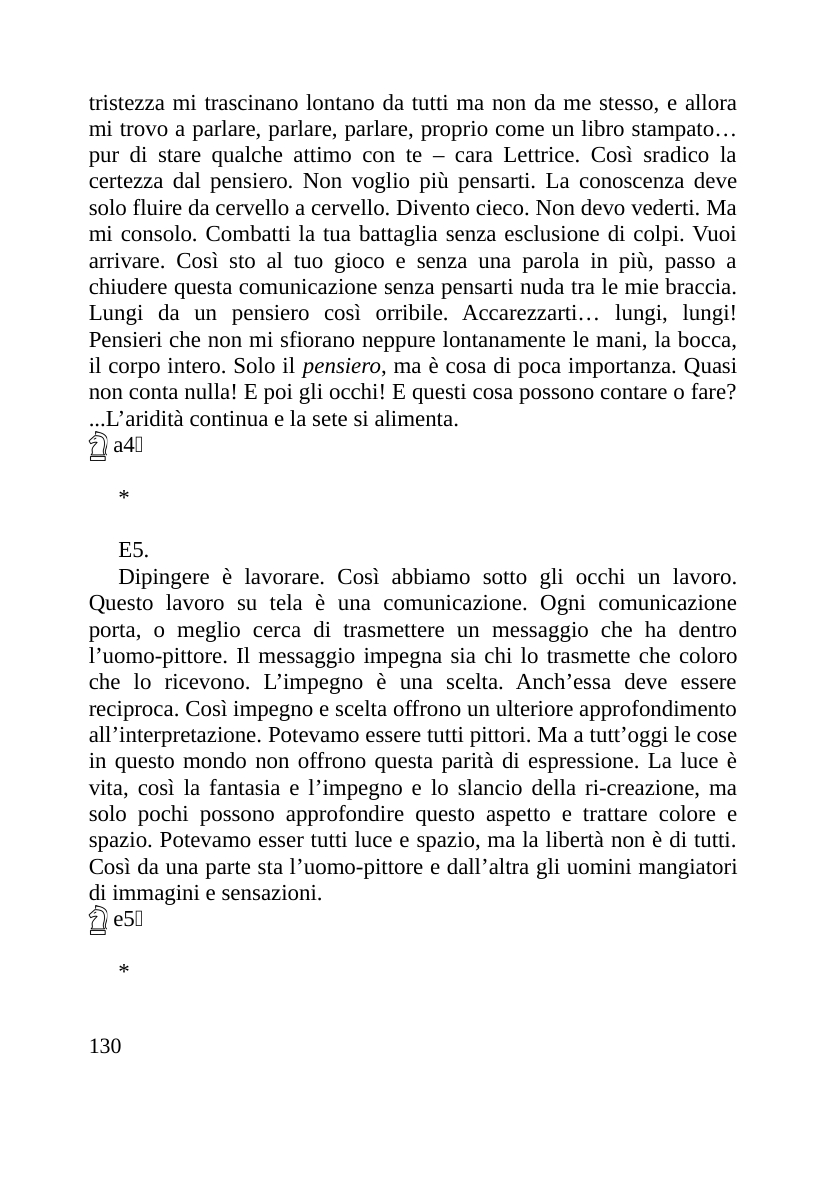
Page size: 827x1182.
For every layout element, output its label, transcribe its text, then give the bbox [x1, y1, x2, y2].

text e5g [108, 906, 738, 932]
text a4g [108, 431, 738, 457]
text * [88, 484, 738, 510]
text E5. [88, 537, 738, 563]
text Dipingere è lavorare. Così abbiamo sotto gli occhi un lavoro. Questo lavoro su tela è una comunicazione. Ogni comunicazione porta, o meglio cerca di trasmettere un messaggio che ha dentro l’uomo-pittore. Il messaggio impegna sia chi lo trasmette che coloro che lo ricevono. L’impegno è una scelta. Anch’essa deve essere reciproca. Così impegno e scelta offrono un ulteriore approfondimento all’interpretazione. Potevamo essere tutti pittori. Ma a tutt’oggi le cose in questo mondo non offrono questa parità di espressione. La luce è vita, così la fantasia e l’impegno e lo slancio della ri-creazione, ma solo pochi possono approfondire questo aspetto e trattare colore e spazio. Potevamo esser tutti luce e spazio, ma la libertà non è di tutti. Così da una parte sta l’uomo-pittore e dall’altra gli uomini mangiatori di immagini e sensazioni. [88, 563, 738, 906]
picture [88, 431, 108, 461]
text tristezza mi trascinano lontano da tutti ma non da me stesso, e allora mi trovo a parlare, parlare, parlare, proprio come un libro stampato… pur di stare qualche attimo con te – cara Lettrice. Così sradico la certezza dal pensiero. Non voglio più pensarti. La conoscenza deve solo fluire da cervello a cervello. Divento cieco. Non devo vederti. Ma mi consolo. Combatti la tua battaglia senza esclusione di colpi. Vuoi arrivare. Così sto al tuo gioco e senza una parola in più, passo a chiudere questa comunicazione senza pensarti nuda tra le mie braccia. Lungi da un pensiero così orribile. Accarezzarti… lungi, lungi! Pensieri che non mi sfiorano neppure lontanamente le mani, la bocca, il corpo intero. Solo il pensiero, ma è cosa di poca importanza. Quasi non conta nulla! E poi gli occhi! E questi cosa possono contare o fare? ...L’aridità continua e la sete si alimenta. [88, 88, 738, 431]
text * [88, 958, 738, 984]
picture [88, 905, 108, 935]
